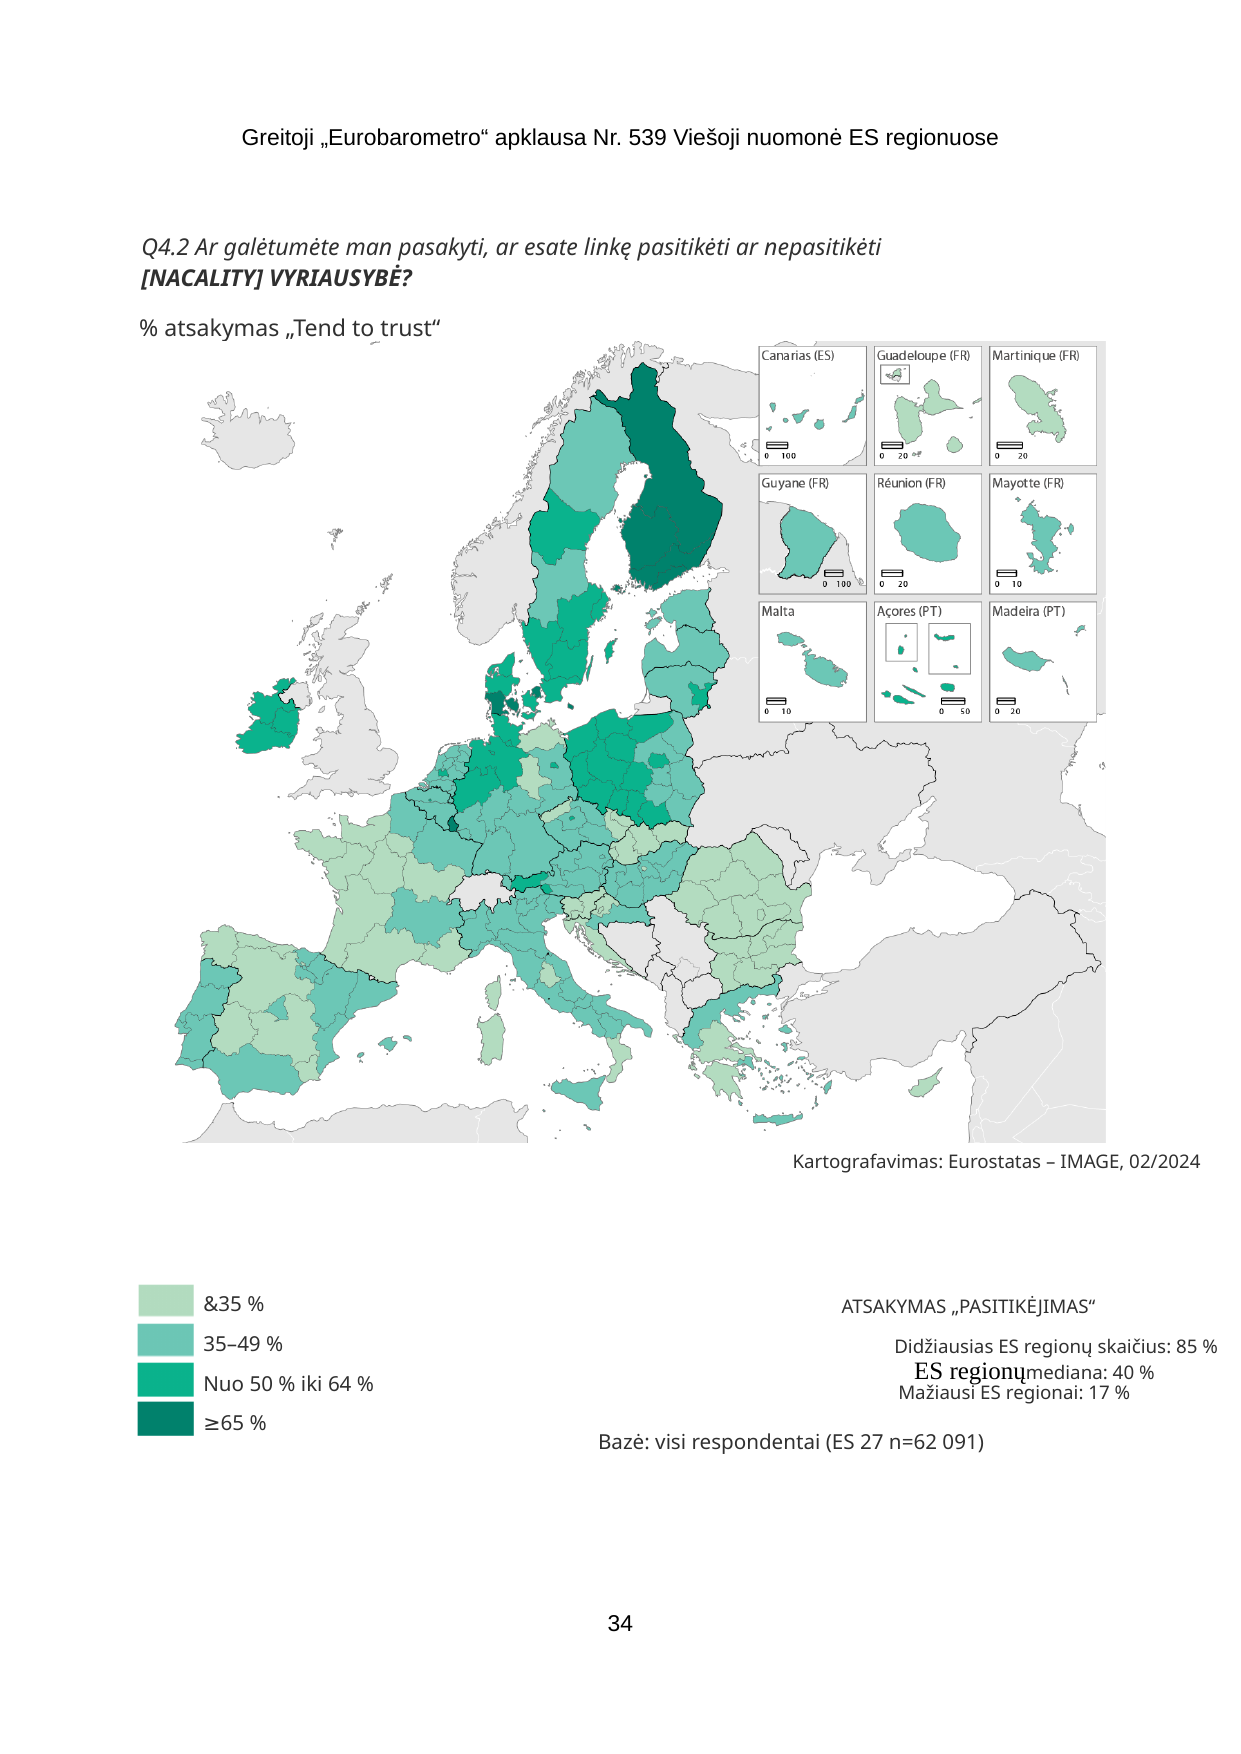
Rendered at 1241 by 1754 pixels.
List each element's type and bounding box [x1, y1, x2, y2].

picture [117, 341, 1106, 1143]
picture [138, 1402, 193, 1435]
picture [138, 1363, 193, 1396]
picture [139, 1285, 193, 1317]
picture [138, 1324, 193, 1357]
